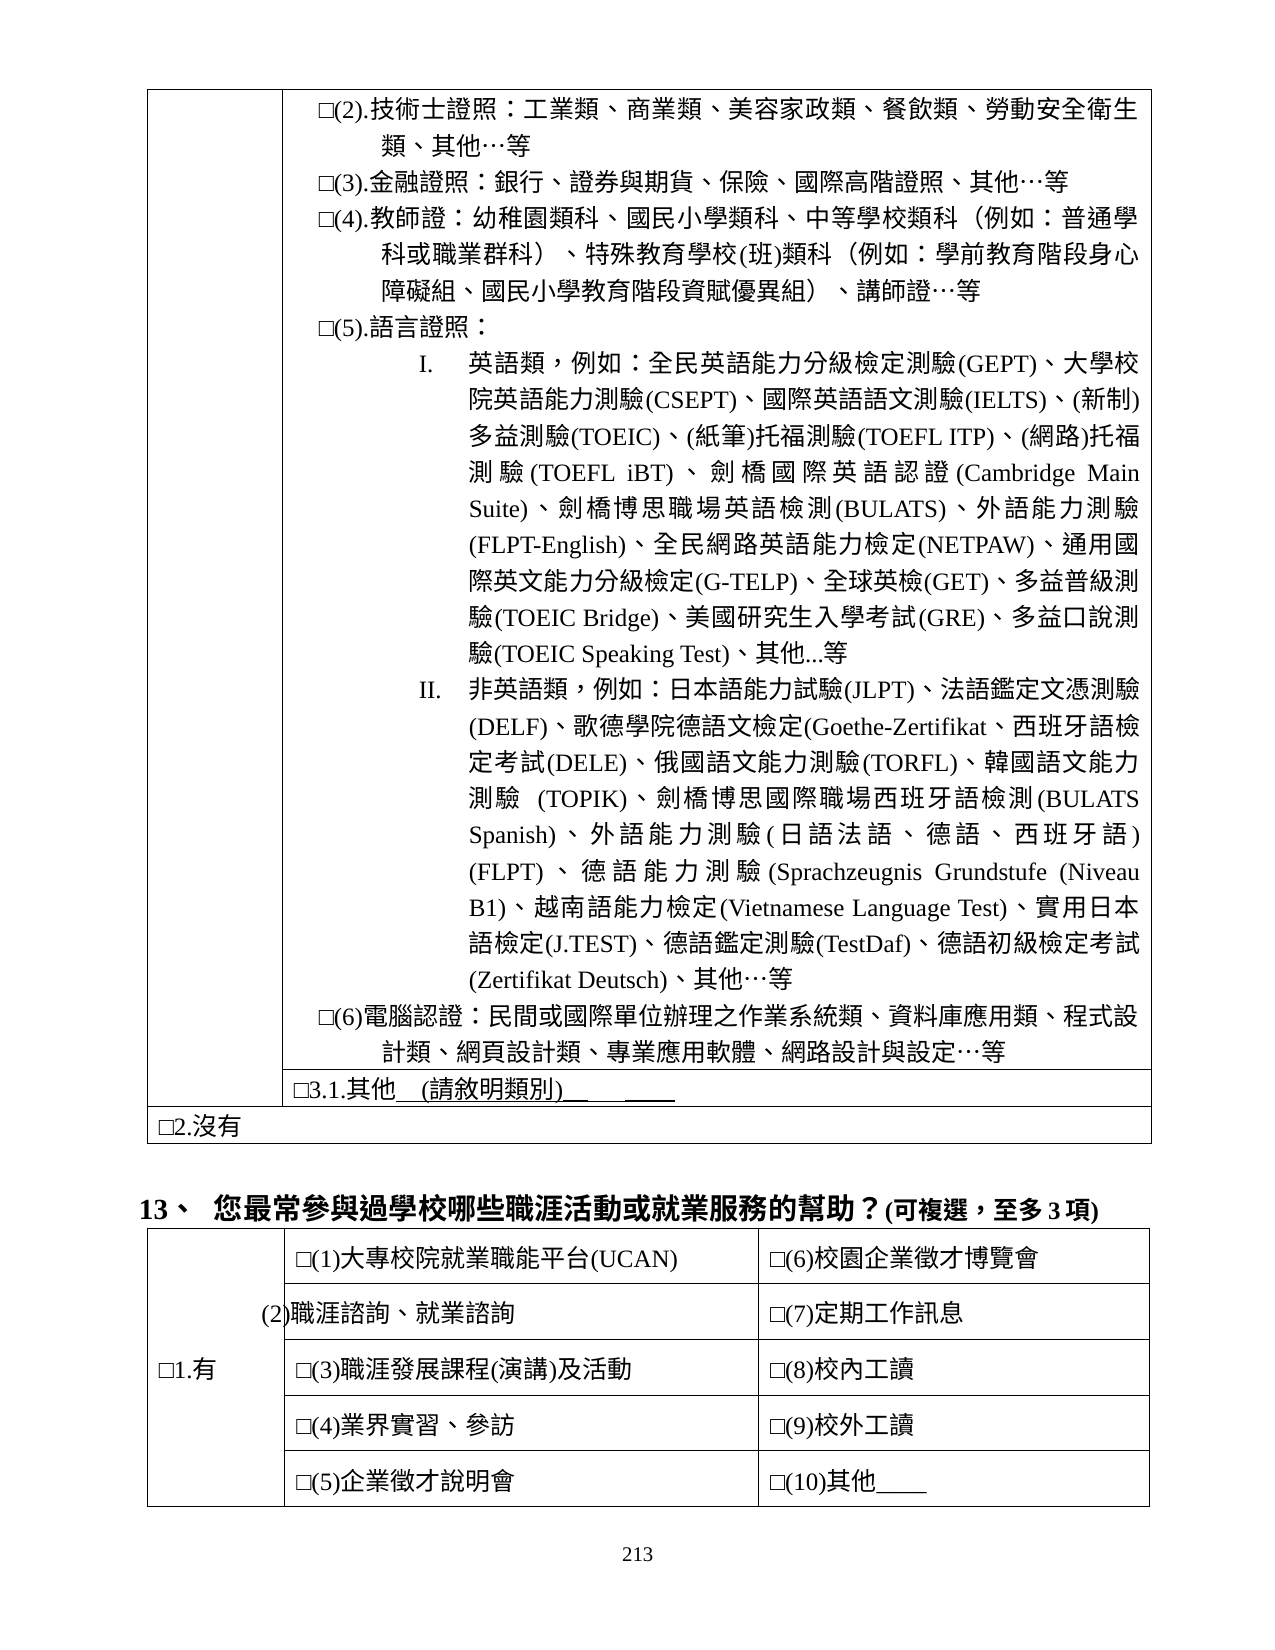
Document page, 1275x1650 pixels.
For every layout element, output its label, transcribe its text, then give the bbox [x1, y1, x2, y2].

table_header □(6)校園企業徵才博覽會 [759, 1229, 1149, 1283]
table_header □1.有 [148, 1229, 284, 1506]
list 您最常參與過學校哪些職涯活動或就業服務的幫助？(可複選，至多3項) [139, 1186, 1186, 1227]
table_cell □(9)校外工讀 [759, 1396, 1149, 1450]
table_cell □(7)定期工作訊息 [759, 1284, 1149, 1339]
table_header □(1)大專校院就業職能平台(UCAN) [285, 1229, 758, 1283]
table_cell □(3)職涯發展課程(演講)及活動 [285, 1340, 758, 1394]
table_cell □(4)業界實習、參訪 [285, 1396, 758, 1450]
table_cell □(5)企業徵才說明會 [285, 1451, 758, 1506]
table_header [148, 90, 282, 1106]
table_cell □3.1.其他 (請敘明類別)＿ ＿＿ [283, 1070, 1151, 1106]
table_cell □(2)職涯諮詢、就業諮詢 [285, 1284, 758, 1339]
table_cell □(8)校內工讀 [759, 1340, 1149, 1394]
table_cell □(2).技術士證照：工業類、商業類、美容家政類、餐飲類、勞動安全衛生類、其他…等 □(3).金融證照：銀行、證券與期貨、保險、國際高階證照、其他…等 □(4).教師證：幼稚園類科、國民小學類科、中等學校類科（例如：普通學科或職業群科）、特殊教育學校(班)類科（例如：學前教育階段身心障礙組、國民小學教育階段資賦優異組）、講師證…等 □(5).語言證照： 英語類，例如：全民英語能力分級檢定測驗(GEPT)、大學校院英語能力測驗(CSEPT)、國際英語語文測驗(IELTS)、(新制)多益測驗(TOEIC)、(紙筆)托福測驗(TOEFL ITP)、(網路)托福測驗(TOEFL iBT)、劍橋國際英語認證(Cambridge Main Suite)、劍橋博思職場英語檢測(BULATS)、外語能力測驗(FLPT-English)、全民網路英語能力檢定(NETPAW)、通用國際英文能力分級檢定(G-TELP)、全球英檢(GET)、多益普級測驗(TOEIC Bridge)、美國研究生入學考試(GRE)、多益口說測驗(TOEIC Speaking Test)、其他...等 非英語類，例如：日本語能力試驗(JLPT)、法語鑑定文憑測驗(DELF)、歌德學院德語文檢定(Goethe-Zertifikat、西班牙語檢定考試(DELE)、俄國語文能力測驗(TORFL)、韓國語文能力測驗 (TOPIK)、劍橋博思國際職場西班牙語檢測(BULATS Spanish)、外語能力測驗(日語法語、德語、西班牙語)(FLPT)、德語能力測驗(Sprachzeugnis Grundstufe (Niveau B1)、越南語能力檢定(Vietnamese Language Test)、實用日本語檢定(J.TEST)、德語鑑定測驗(TestDaf)、德語初級檢定考試(Zertifikat Deutsch)、其他…等 □(6)電腦認證：民間或國際單位辦理之作業系統類、資料庫應用類、程式設計類、網頁設計類、專業應用軟體、網路設計與設定…等 [283, 90, 1151, 1068]
table_cell □2.沒有 [148, 1107, 1151, 1143]
table_cell □(10)其他____ [759, 1451, 1149, 1506]
